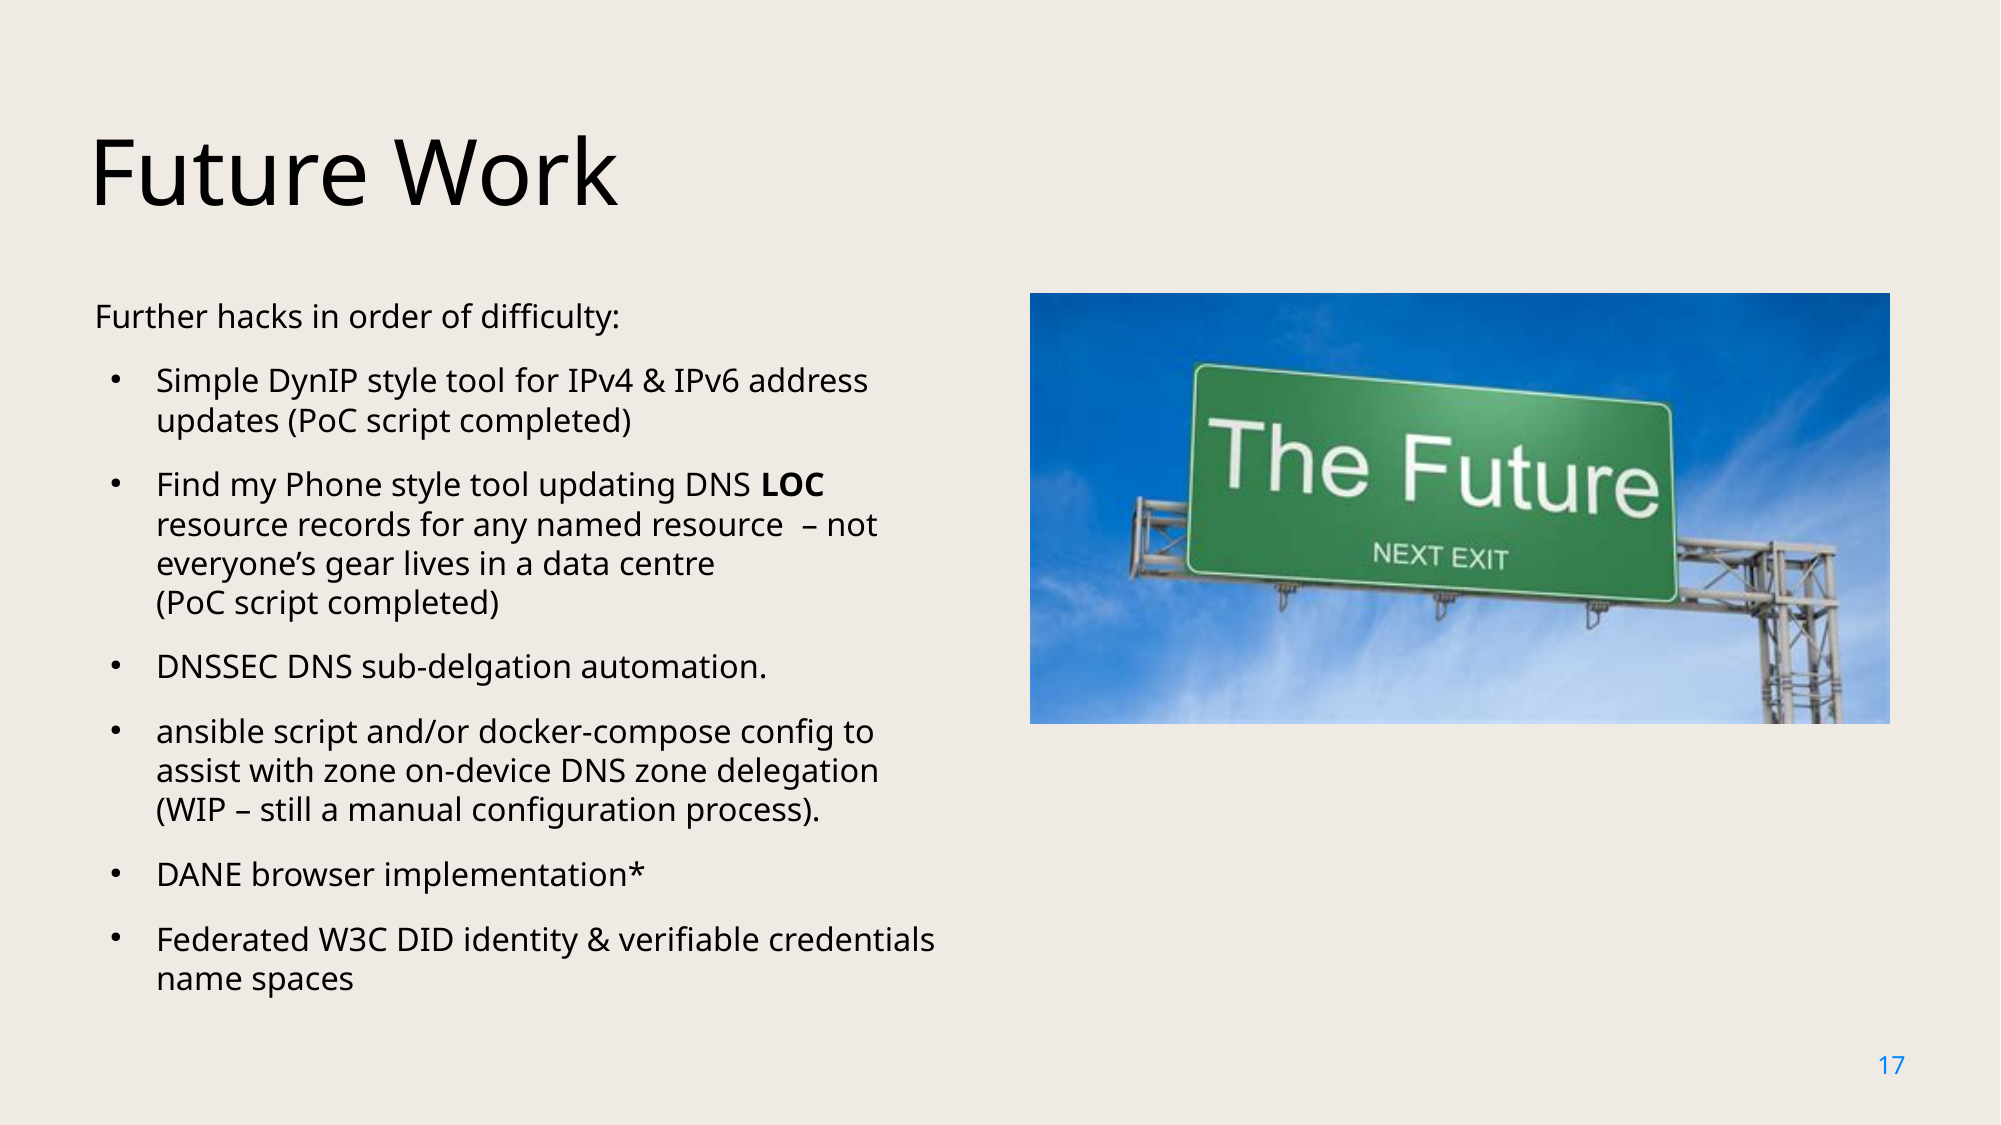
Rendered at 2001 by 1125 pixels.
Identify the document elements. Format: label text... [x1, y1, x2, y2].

title Future Work [88, 59, 1863, 278]
slide_number [1862, 1042, 1957, 1103]
picture [1030, 293, 1890, 724]
list Further hacks in order of difficulty: Simple DynIP style tool for IPv4 & IPv6 address updates (PoC script completed) Find my Phone style tool updating DNS LOC resource records for any named resource – not everyone’s gear lives in a data centre (PoC script completed) DNSSEC DNS sub-delgation automation. ansible script and/or docker-compose config to assist with zone on-device DNS zone delegation (WIP – still a manual configuration process). DANE browser implementation* Federated W3C DID identity & verifiable credentials name spaces [94, 295, 953, 1002]
